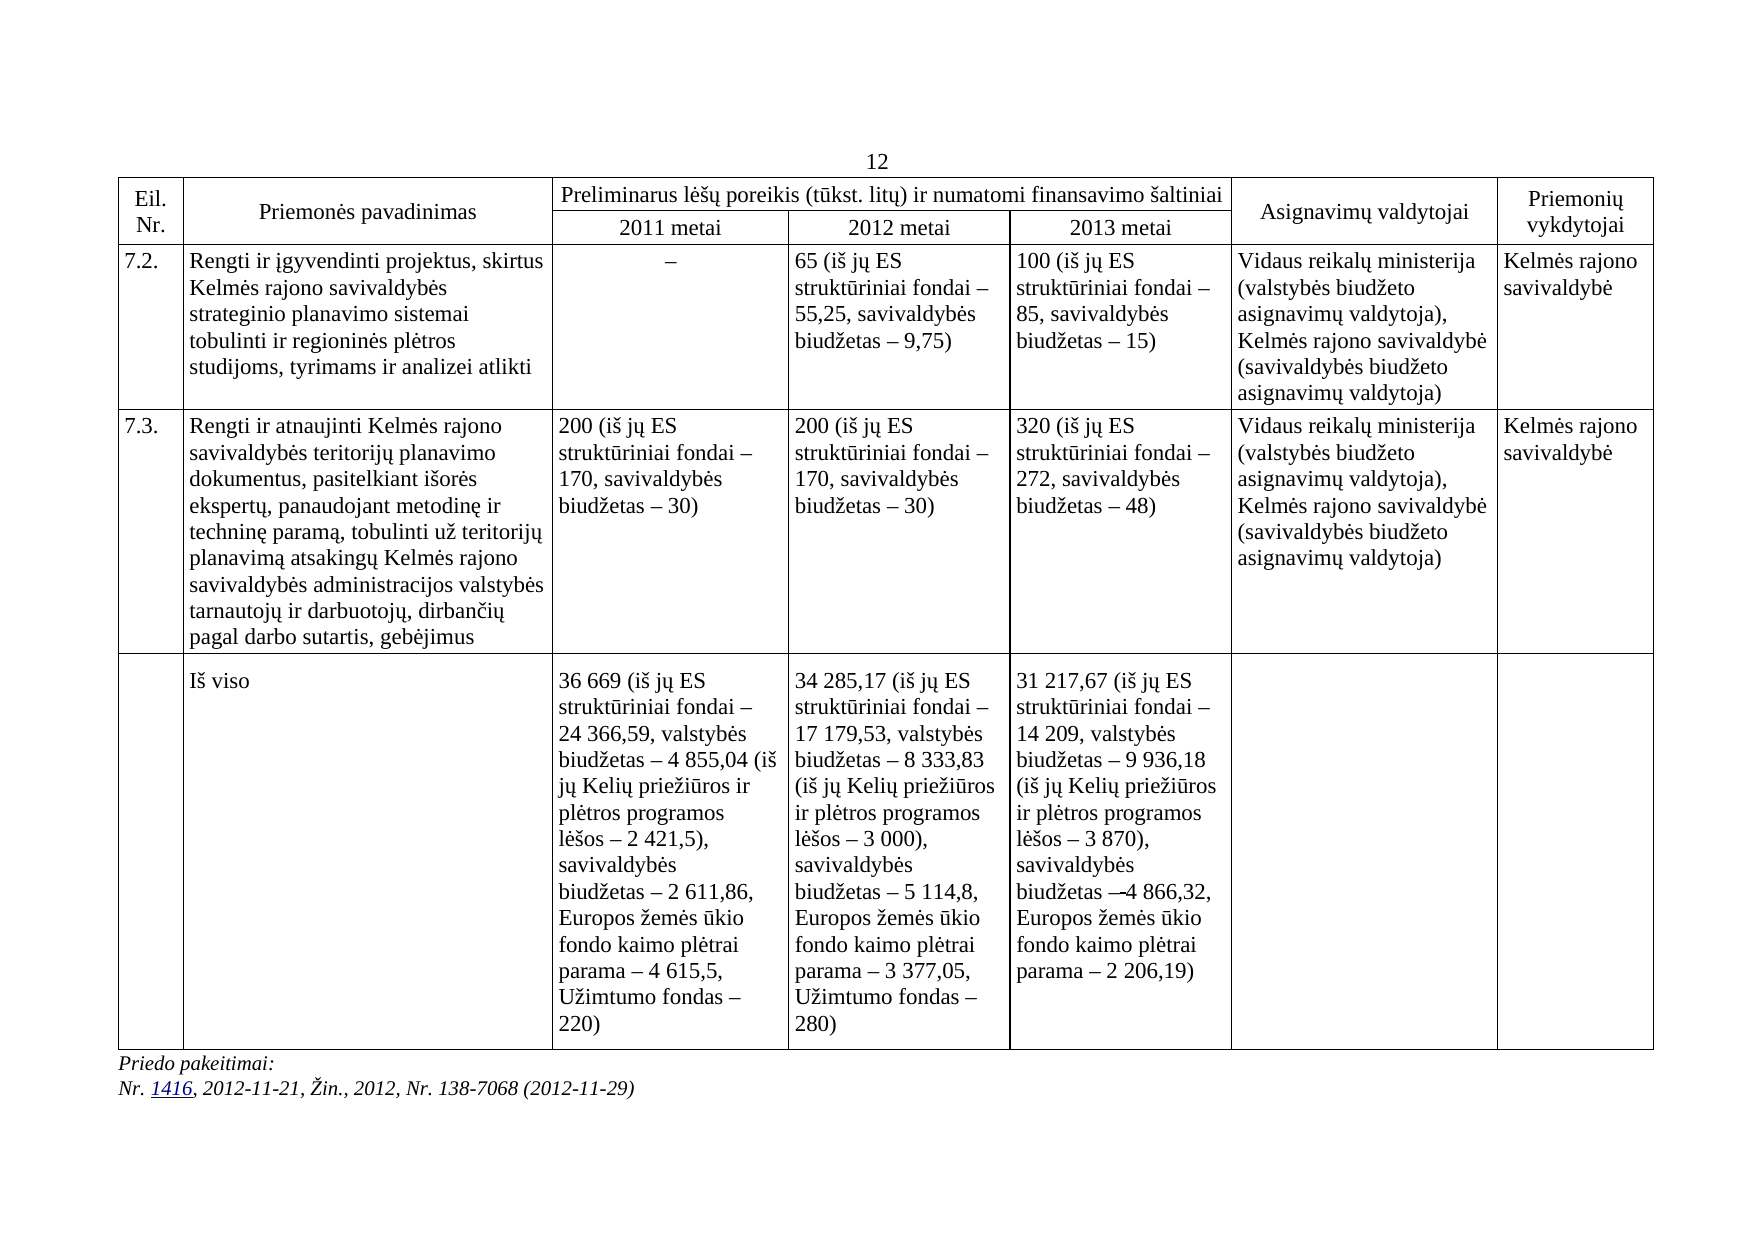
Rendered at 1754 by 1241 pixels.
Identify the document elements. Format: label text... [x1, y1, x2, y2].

table_cell Vidaus reikalų ministerija (valstybės biudžeto asignavimų valdytoja), Kelmės rajono savivaldybė (savivaldybės biudžeto asignavimų valdytoja) [1232, 245, 1497, 409]
table_cell Kelmės rajono savivaldybė [1498, 245, 1653, 409]
table_cell Iš viso [184, 654, 552, 1049]
text Priedo pakeitimai: [118, 1050, 1636, 1074]
table_cell Rengti ir atnaujinti Kelmės rajono savivaldybės teritorijų planavimo dokumentus, pasitelkiant išorės ekspertų, panaudojant metodinę ir techninę paramą, tobulinti už teritorijų planavimą atsakingų Kelmės rajono savivaldybės administracijos valstybės tarnautojų ir darbuotojų, dirbančių pagal darbo sutartis, gebėjimus [184, 410, 552, 653]
table_cell – [553, 245, 788, 409]
table_cell 2012 metai [789, 211, 1009, 244]
table_cell 320 (iš jų ES struktūriniai fondai – 272, savivaldybės biudžetas – 48) [1011, 410, 1231, 653]
table_cell 31 217,67 (iš jų ES struktūriniai fondai – 14 209, valstybės biudžetas – 9 936,18 (iš jų Kelių priežiūros ir plėtros programos lėšos – 3 870), savivaldybės biudžetas – 4 866,32, Europos žemės ūkio fondo kaimo plėtrai parama – 2 206,19) [1011, 654, 1231, 1049]
table_cell 200 (iš jų ES struktūriniai fondai – 170, savivaldybės biudžetas – 30) [789, 410, 1009, 653]
table_cell [1498, 654, 1653, 1049]
text Nr. 1416, 2012-11-21, Žin., 2012, Nr. 138-7068 (2012-11-29) [118, 1074, 1636, 1101]
table_cell [119, 654, 183, 1049]
table_cell 36 669 (iš jų ES struktūriniai fondai – 24 366,59, valstybės biudžetas – 4 855,04 (iš jų Kelių priežiūros ir plėtros programos lėšos – 2 421,5), savivaldybės biudžetas – 2 611,86, Europos žemės ūkio fondo kaimo plėtrai parama – 4 615,5, Užimtumo fondas – 220) [553, 654, 788, 1049]
table_cell 2011 metai [553, 211, 788, 244]
table_cell Kelmės rajono savivaldybė [1498, 410, 1653, 653]
table_cell 2013 metai [1011, 211, 1231, 244]
table_cell 7.3. [119, 410, 183, 653]
table_header Priemonių vykdytojai [1498, 178, 1653, 244]
table_header Asignavimų valdytojai [1232, 178, 1497, 244]
table_cell Vidaus reikalų ministerija (valstybės biudžeto asignavimų valdytoja), Kelmės rajono savivaldybė (savivaldybės biudžeto asignavimų valdytoja) [1232, 410, 1497, 653]
table_cell 34 285,17 (iš jų ES struktūriniai fondai – 17 179,53, valstybės biudžetas – 8 333,83 (iš jų Kelių priežiūros ir plėtros programos lėšos – 3 000), savivaldybės biudžetas – 5 114,8, Europos žemės ūkio fondo kaimo plėtrai parama – 3 377,05, Užimtumo fondas – 280) [789, 654, 1009, 1049]
table_header Priemonės pavadinimas [184, 178, 552, 244]
table_cell [1232, 654, 1497, 1049]
table_header Eil. Nr. [119, 178, 183, 244]
table_header Preliminarus lėšų poreikis (tūkst. litų) ir numatomi finansavimo šaltiniai [553, 178, 1231, 210]
table_cell Rengti ir įgyvendinti projektus, skirtus Kelmės rajono savivaldybės strateginio planavimo sistemai tobulinti ir regioninės plėtros studijoms, tyrimams ir analizei atlikti [184, 245, 552, 409]
table_cell 100 (iš jų ES struktūriniai fondai – 85, savivaldybės biudžetas – 15) [1011, 245, 1231, 409]
table_cell 200 (iš jų ES struktūriniai fondai – 170, savivaldybės biudžetas – 30) [553, 410, 788, 653]
table_cell 65 (iš jų ES struktūriniai fondai –55,25, savivaldybės biudžetas – 9,75) [789, 245, 1009, 409]
table_cell 7.2. [119, 245, 183, 409]
